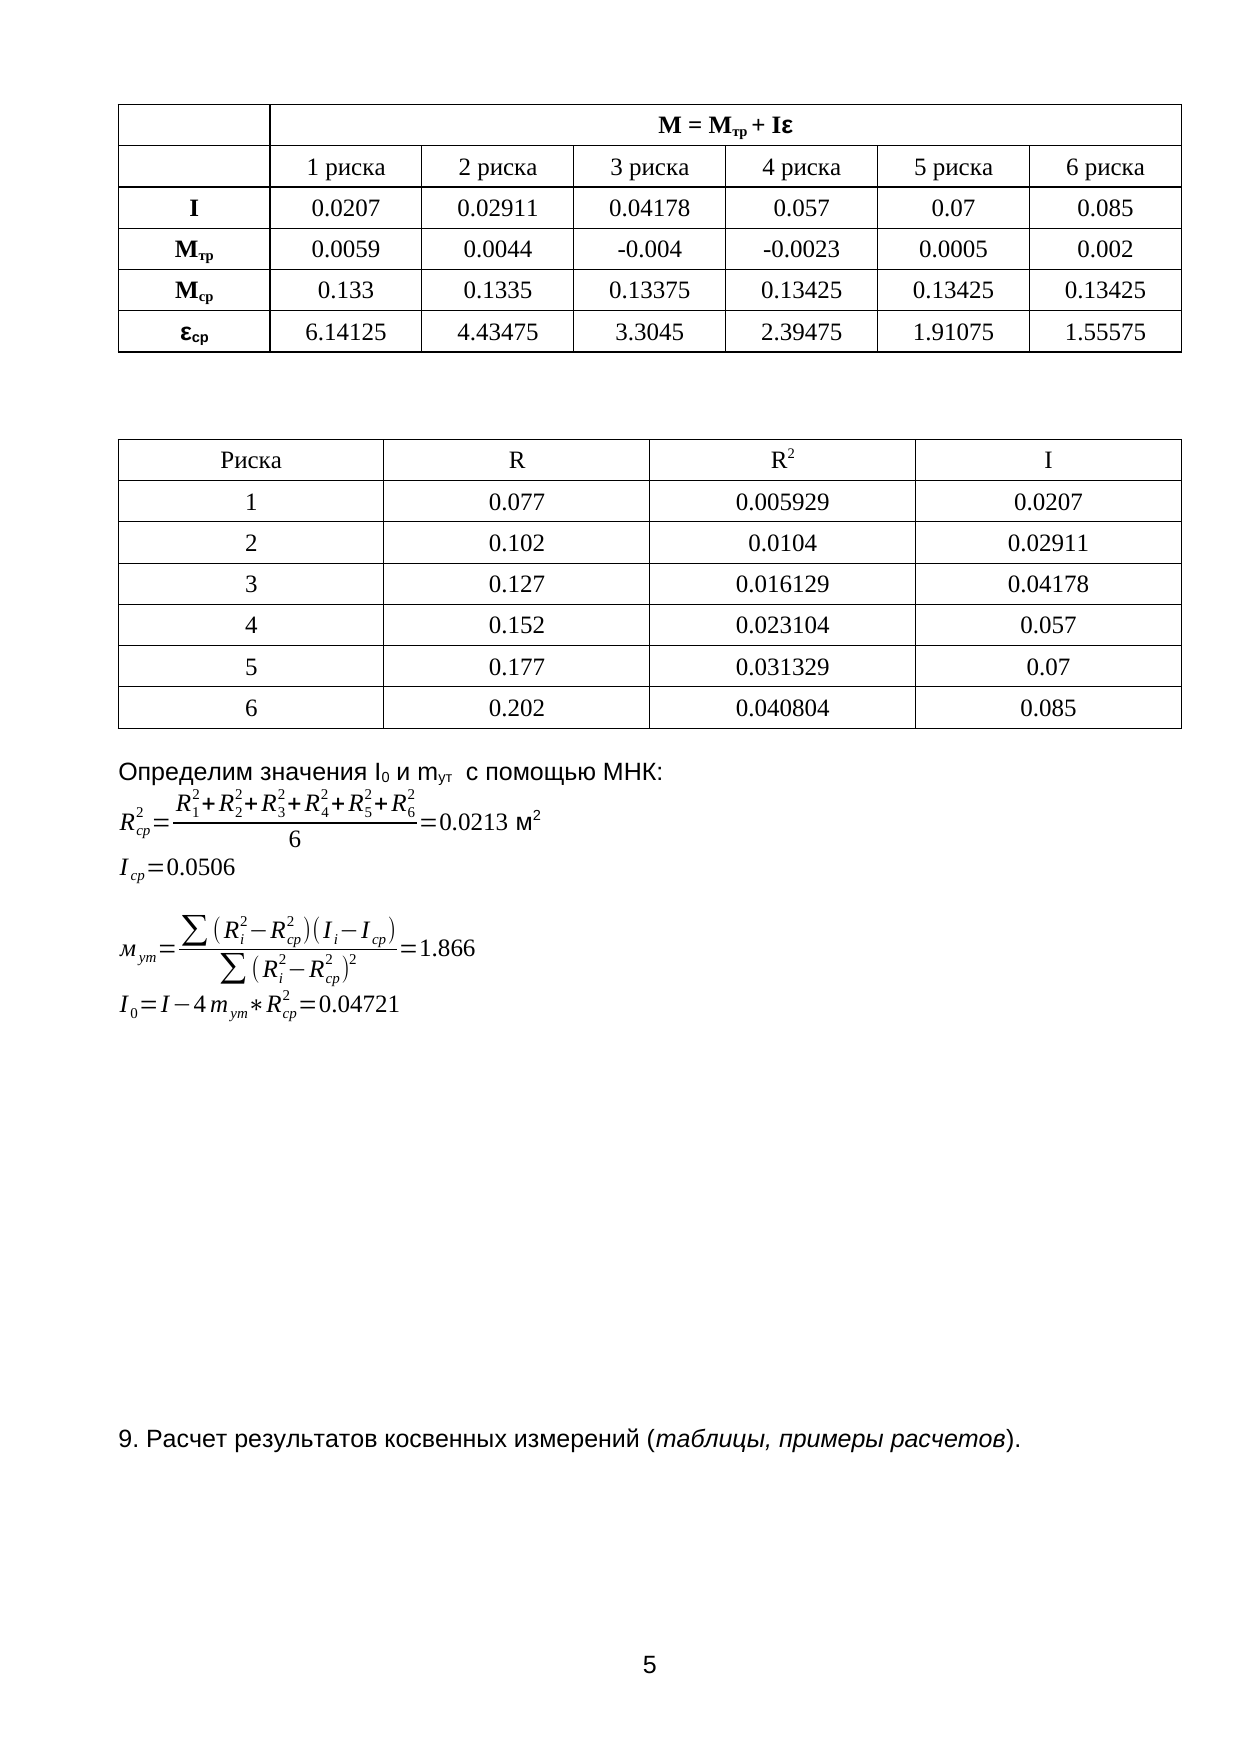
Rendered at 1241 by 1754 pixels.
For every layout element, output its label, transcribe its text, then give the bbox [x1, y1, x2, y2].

table_cell 0.102 [384, 522, 649, 562]
table_cell 0.1335 [422, 270, 573, 310]
table_cell 0.0044 [422, 229, 573, 269]
table_cell Мср [119, 270, 269, 310]
table_cell 0.085 [916, 687, 1181, 727]
table_cell 0.04178 [916, 564, 1181, 604]
table_cell 0.13425 [726, 270, 877, 310]
table_cell 3.3045 [574, 311, 725, 351]
table_cell 0.0207 [916, 481, 1181, 521]
table_cell 1 [119, 481, 383, 521]
table_cell 6.14125 [271, 311, 421, 351]
table_cell 4 [119, 605, 383, 645]
table_cell 3 риска [574, 146, 725, 186]
table_header R2 [650, 440, 915, 480]
table_cell 5 [119, 646, 383, 686]
table_cell 0.040804 [650, 687, 915, 727]
table_cell 0.031329 [650, 646, 915, 686]
table_cell 6 [119, 687, 383, 727]
table_cell 0.13425 [878, 270, 1029, 310]
table_cell 1 риска [271, 146, 421, 186]
table_cell 0.13375 [574, 270, 725, 310]
table_cell 2 риска [422, 146, 573, 186]
table_cell -0.004 [574, 229, 725, 269]
table_cell 0.023104 [650, 605, 915, 645]
table_cell I [119, 188, 269, 228]
table_cell 0.0059 [271, 229, 421, 269]
table_header R [384, 440, 649, 480]
table_cell 0.005929 [650, 481, 915, 521]
table_cell 0.13425 [1030, 270, 1181, 310]
table_cell 0.133 [271, 270, 421, 310]
table_cell -0.0023 [726, 229, 877, 269]
table_cell 0.0005 [878, 229, 1029, 269]
table_header I [916, 440, 1181, 480]
table_cell 0.127 [384, 564, 649, 604]
table_cell 0.02911 [916, 522, 1181, 562]
text 9. Расчет результатов косвенных измерений (таблицы, примеры расчетов). [118, 1424, 1181, 1453]
table_cell 0.077 [384, 481, 649, 521]
table_cell 0.152 [384, 605, 649, 645]
table_cell 0.0207 [271, 188, 421, 228]
table_cell 0.057 [726, 188, 877, 228]
table_cell 2 [119, 522, 383, 562]
table_cell 0.02911 [422, 188, 573, 228]
table_cell 0.202 [384, 687, 649, 727]
table_cell 0.07 [878, 188, 1029, 228]
table_cell 6 риска [1030, 146, 1181, 186]
table_cell 0.177 [384, 646, 649, 686]
table_cell 2.39475 [726, 311, 877, 351]
table_cell 0.04178 [574, 188, 725, 228]
text Определим значения I0 и mут с помощью МНК: [118, 757, 1181, 786]
table_cell 4 риска [726, 146, 877, 186]
table_cell 1.55575 [1030, 311, 1181, 351]
table_cell 0.016129 [650, 564, 915, 604]
table_cell 5 риска [878, 146, 1029, 186]
table_cell 4.43475 [422, 311, 573, 351]
table_header Риска [119, 440, 383, 480]
table_cell 0.002 [1030, 229, 1181, 269]
table_cell 0.085 [1030, 188, 1181, 228]
table_cell εср [119, 311, 269, 351]
table_cell [119, 146, 269, 186]
table_cell 0.057 [916, 605, 1181, 645]
table_cell Мтр [119, 229, 269, 269]
table_cell 3 [119, 564, 383, 604]
table_cell 0.07 [916, 646, 1181, 686]
table_header [119, 105, 269, 145]
table_cell 0.0104 [650, 522, 915, 562]
text м2 [118, 786, 1181, 852]
table_header М = Мтр + Iε [271, 105, 1181, 145]
table_cell 1.91075 [878, 311, 1029, 351]
